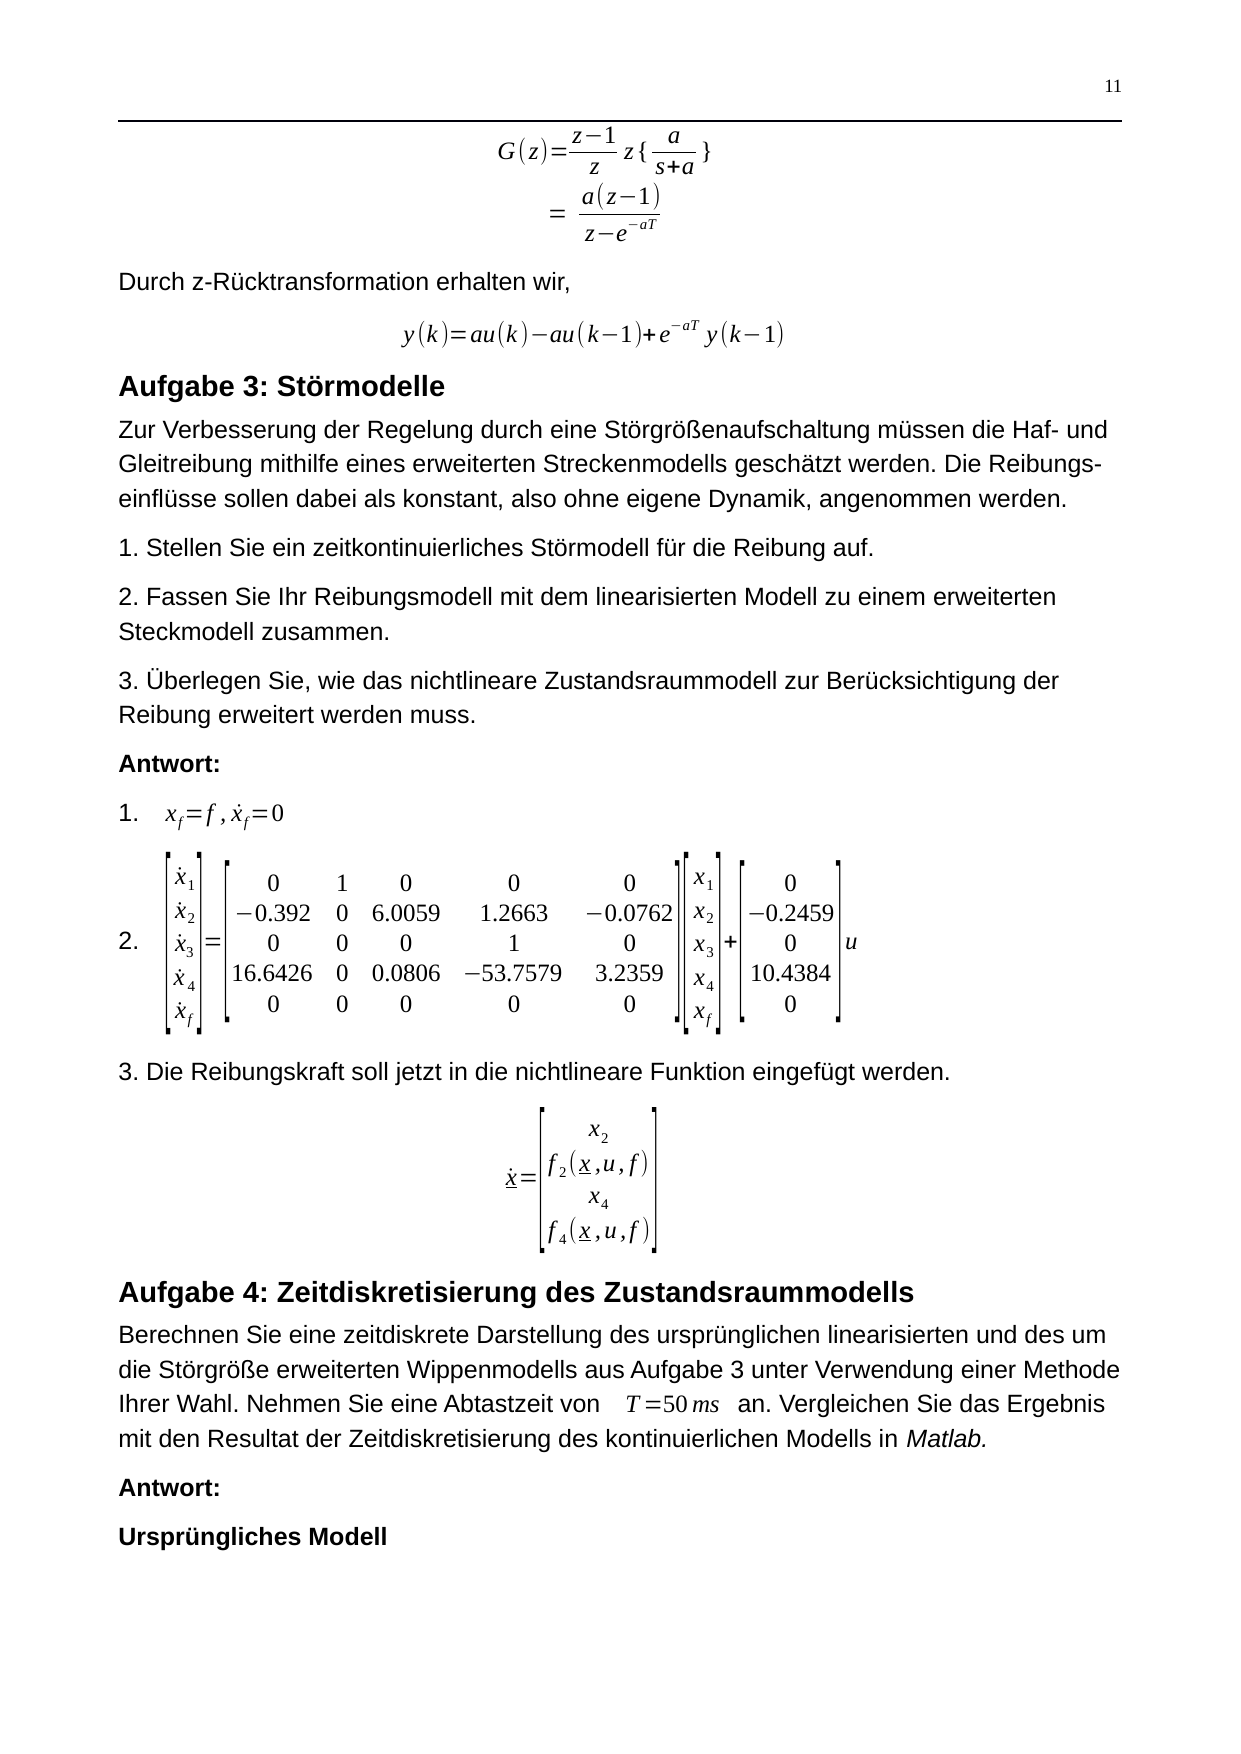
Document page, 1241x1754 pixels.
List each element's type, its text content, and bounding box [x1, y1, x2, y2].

text 1. [118, 798, 1122, 831]
text 1. Stellen Sie ein zeitkontinuierliches Störmodell für die Reibung auf. [118, 533, 1122, 562]
title Aufgabe 4: Zeitdiskretisierung des Zustandsraummodells [118, 1275, 1122, 1308]
text Berechnen Sie eine zeitdiskrete Darstellung des ursprünglichen linearisierten und des um die Störgröße erweiterten Wippenmodells aus Aufgabe 3 unter Verwendung einer Methode Ihrer Wahl. Nehmen Sie eine Abtastzeit von an. Vergleichen Sie das Ergebnis mit den Resultat der Zeitdiskretisierung des kontinuierlichen Modells in Matlab. [118, 1320, 1122, 1452]
text Ursprüngliches Modell [118, 1522, 1122, 1551]
text Durch z-Rücktransformation erhalten wir, [118, 267, 1122, 296]
text Antwort: [118, 749, 1122, 778]
text 2. [118, 851, 1122, 1036]
text 3. Die Reibungskraft soll jetzt in die nichtlineare Funktion eingefügt werden. [118, 1057, 1122, 1085]
text Antwort: [118, 1473, 1122, 1502]
title Aufgabe 3: Störmodelle [118, 369, 1122, 403]
text 3. Überlegen Sie, wie das nichtlineare Zustandsraummodell zur Berücksichtigung der Reibung erweitert werden muss. [118, 666, 1122, 729]
text 2. Fassen Sie Ihr Reibungsmodell mit dem linearisierten Modell zu einem erweiterten Steckmodell zusammen. [118, 582, 1122, 645]
text Zur Verbesserung der Regelung durch eine Störgrößenaufschaltung müssen die Haf- und Gleitreibung mithilfe eines erweiterten Streckenmodells geschätzt werden. Die Reibungs-einflüsse sollen dabei als konstant, also ohne eigene Dynamik, angenommen werden. [118, 415, 1122, 513]
